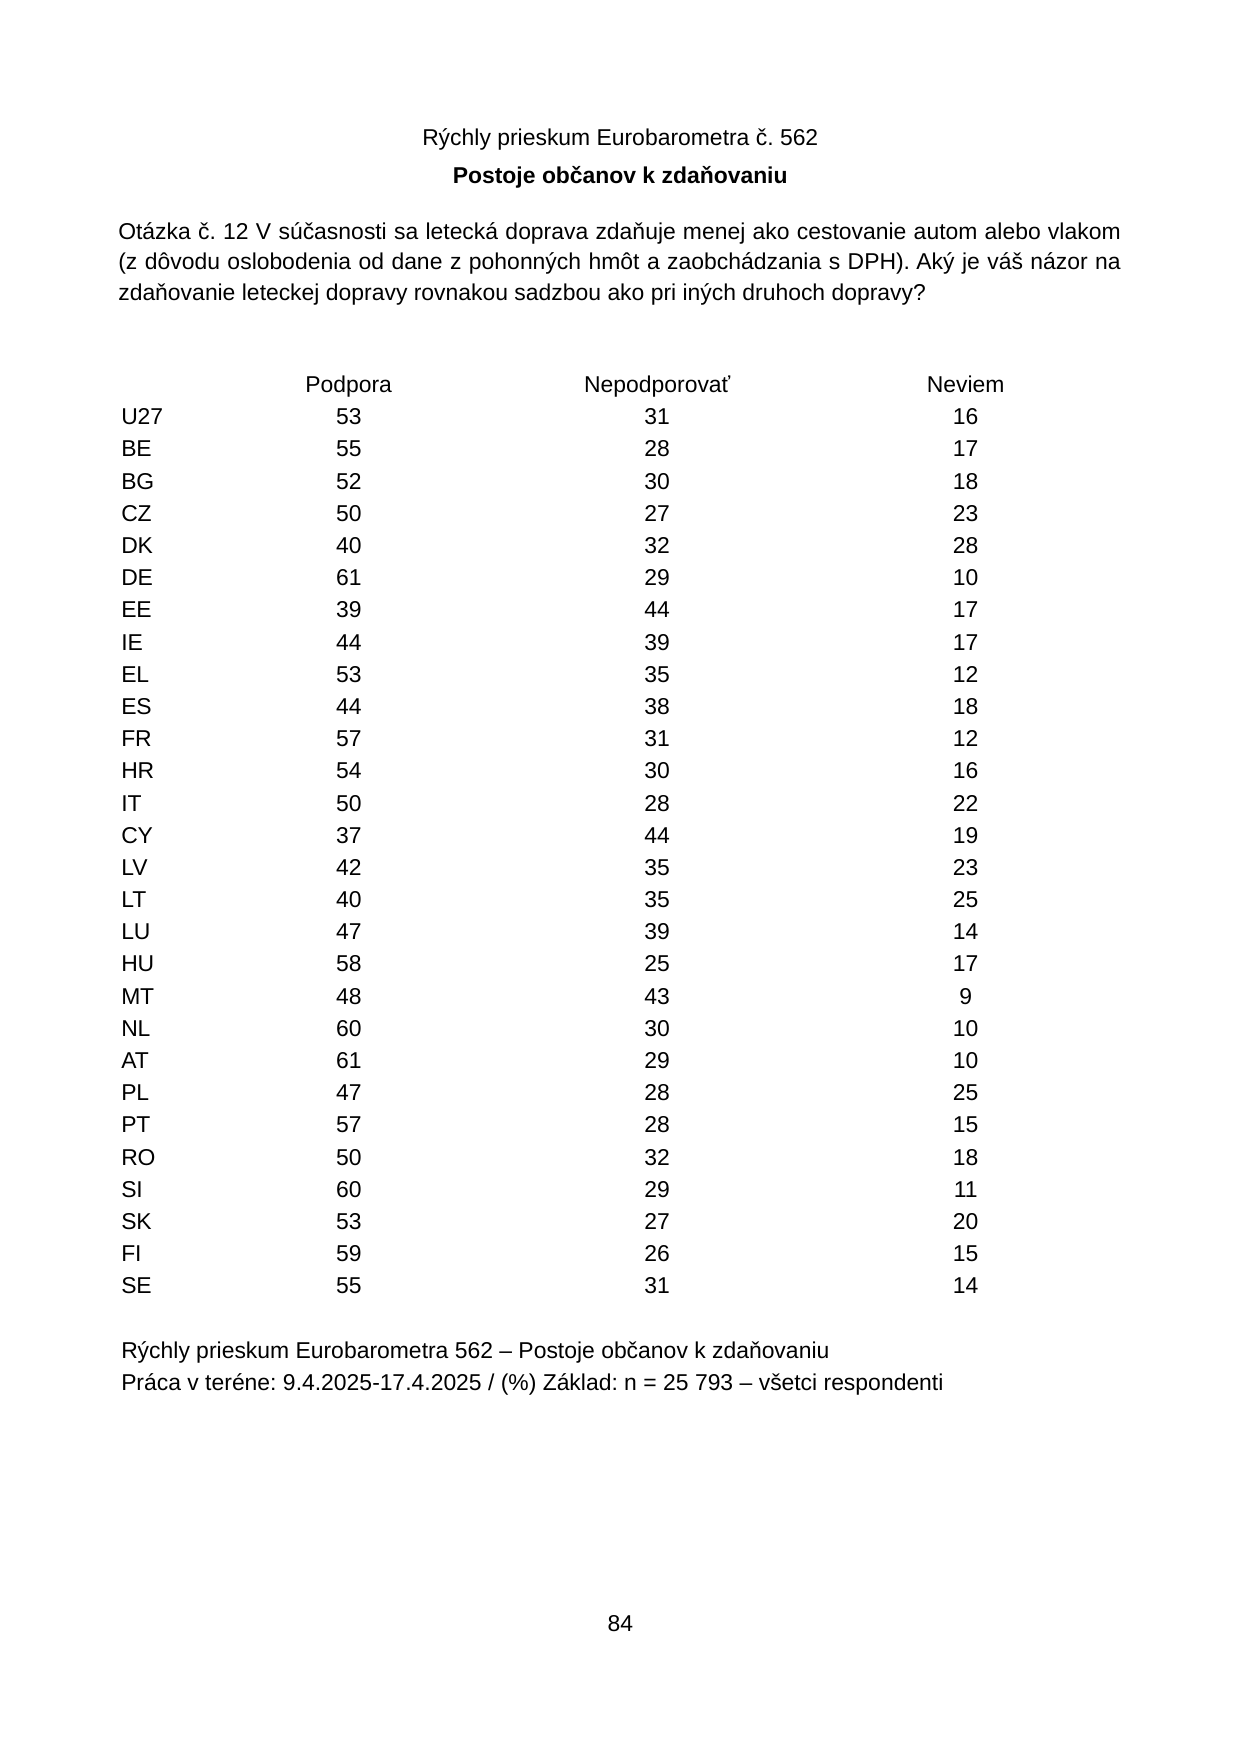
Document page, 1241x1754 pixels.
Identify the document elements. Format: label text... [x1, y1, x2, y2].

table_cell 18 [811, 690, 1119, 722]
table_cell [118, 1302, 194, 1334]
text Otázka č. 12 V súčasnosti sa letecká doprava zdaňuje menej ako cestovanie autom alebo vlakom (z dôvodu oslobodenia od dane z pohonných hmôt a zaobchádzania s DPH). Aký je váš názor na zdaňovanie leteckej dopravy rovnakou sadzbou ako pri iných druhoch dopravy? [118, 218, 1122, 305]
table_cell BE [118, 433, 194, 465]
table_header [118, 368, 194, 400]
table_cell SE [118, 1269, 194, 1302]
table_cell 23 [811, 851, 1119, 883]
table_cell MT [118, 980, 194, 1012]
table_cell 28 [503, 787, 811, 819]
table_cell 61 [194, 1044, 503, 1076]
table_cell 43 [503, 980, 811, 1012]
table_cell 16 [811, 400, 1119, 432]
table_cell ES [118, 690, 194, 722]
table_cell 29 [503, 1044, 811, 1076]
table_cell 18 [811, 1141, 1119, 1173]
table_cell 18 [811, 465, 1119, 497]
table_cell 35 [503, 883, 811, 915]
table_cell IT [118, 787, 194, 819]
table_cell PT [118, 1109, 194, 1141]
table_cell 44 [503, 819, 811, 851]
table_cell SK [118, 1205, 194, 1237]
table_cell 50 [194, 787, 503, 819]
table_cell [194, 1302, 503, 1334]
table_cell 16 [811, 754, 1119, 787]
table_cell 28 [503, 1109, 811, 1141]
table_cell 30 [503, 465, 811, 497]
table_cell 26 [503, 1237, 811, 1269]
table_cell 19 [811, 819, 1119, 851]
table_cell 15 [811, 1109, 1119, 1141]
table_cell U27 [118, 400, 194, 432]
table_cell 12 [811, 658, 1119, 690]
table_cell 28 [811, 529, 1119, 561]
table_cell 58 [194, 948, 503, 980]
table_cell 37 [194, 819, 503, 851]
table_header Nepodporovať [503, 368, 811, 400]
table_cell HR [118, 754, 194, 787]
table_cell 55 [194, 433, 503, 465]
table_cell HU [118, 948, 194, 980]
table_cell 32 [503, 529, 811, 561]
table_cell 28 [503, 433, 811, 465]
table_cell 31 [503, 400, 811, 432]
table_cell EL [118, 658, 194, 690]
table_cell 38 [503, 690, 811, 722]
table_cell 31 [503, 1269, 811, 1302]
table_cell 53 [194, 658, 503, 690]
table_cell 30 [503, 1012, 811, 1044]
table_cell 28 [503, 1076, 811, 1108]
table_cell 22 [811, 787, 1119, 819]
table_cell 39 [194, 594, 503, 626]
table_cell FI [118, 1237, 194, 1269]
table_cell 17 [811, 594, 1119, 626]
table_cell 32 [503, 1141, 811, 1173]
table_cell 12 [811, 722, 1119, 754]
table_cell 9 [811, 980, 1119, 1012]
table_cell 60 [194, 1173, 503, 1205]
table_cell 31 [503, 722, 811, 754]
table_cell 53 [194, 1205, 503, 1237]
table_cell 40 [194, 883, 503, 915]
table_cell 25 [811, 1076, 1119, 1108]
table_cell RO [118, 1141, 194, 1173]
table_cell 57 [194, 722, 503, 754]
table_cell 11 [811, 1173, 1119, 1205]
table_cell PL [118, 1076, 194, 1108]
table_cell 10 [811, 1012, 1119, 1044]
table_cell 15 [811, 1237, 1119, 1269]
table_cell 44 [194, 626, 503, 658]
table_cell 10 [811, 1044, 1119, 1076]
table_cell 14 [811, 915, 1119, 947]
table_cell 35 [503, 851, 811, 883]
table_cell 27 [503, 497, 811, 529]
table_cell 54 [194, 754, 503, 787]
table_cell 55 [194, 1269, 503, 1302]
table_cell Rýchly prieskum Eurobarometra 562 – Postoje občanov k zdaňovaniu [118, 1334, 1119, 1366]
table_cell SI [118, 1173, 194, 1205]
table_cell 30 [503, 754, 811, 787]
table_cell 10 [811, 561, 1119, 593]
table_cell 53 [194, 400, 503, 432]
table_cell 47 [194, 1076, 503, 1108]
table_cell AT [118, 1044, 194, 1076]
table_cell Práca v teréne: 9.4.2025-17.4.2025 / (%) Základ: n = 25 793 – všetci respondenti [118, 1366, 1119, 1398]
table_cell 57 [194, 1109, 503, 1141]
table_cell 50 [194, 497, 503, 529]
table_cell [811, 1302, 1119, 1334]
table_cell 40 [194, 529, 503, 561]
table_cell 61 [194, 561, 503, 593]
table_cell 44 [503, 594, 811, 626]
table_cell DK [118, 529, 194, 561]
table_cell 29 [503, 1173, 811, 1205]
table_header Neviem [811, 368, 1119, 400]
table_cell 17 [811, 626, 1119, 658]
table_cell 44 [194, 690, 503, 722]
table_cell 39 [503, 915, 811, 947]
table_cell 27 [503, 1205, 811, 1237]
table_cell DE [118, 561, 194, 593]
table_cell 50 [194, 1141, 503, 1173]
table_cell LT [118, 883, 194, 915]
table_cell BG [118, 465, 194, 497]
table_cell FR [118, 722, 194, 754]
table_cell 23 [811, 497, 1119, 529]
table_cell 47 [194, 915, 503, 947]
table_cell 25 [503, 948, 811, 980]
table_cell 29 [503, 561, 811, 593]
table_cell 14 [811, 1269, 1119, 1302]
table_cell EE [118, 594, 194, 626]
table_cell 60 [194, 1012, 503, 1044]
table_cell 59 [194, 1237, 503, 1269]
table_cell CZ [118, 497, 194, 529]
table_cell 17 [811, 433, 1119, 465]
table_cell 25 [811, 883, 1119, 915]
table_cell [503, 1302, 811, 1334]
table_cell 17 [811, 948, 1119, 980]
table_cell NL [118, 1012, 194, 1044]
table_cell 39 [503, 626, 811, 658]
table_cell 48 [194, 980, 503, 1012]
table_cell 35 [503, 658, 811, 690]
table_cell IE [118, 626, 194, 658]
table_cell CY [118, 819, 194, 851]
table_cell LV [118, 851, 194, 883]
table_header Podpora [194, 368, 503, 400]
table_cell LU [118, 915, 194, 947]
table_cell 20 [811, 1205, 1119, 1237]
table_cell 52 [194, 465, 503, 497]
table_cell 42 [194, 851, 503, 883]
